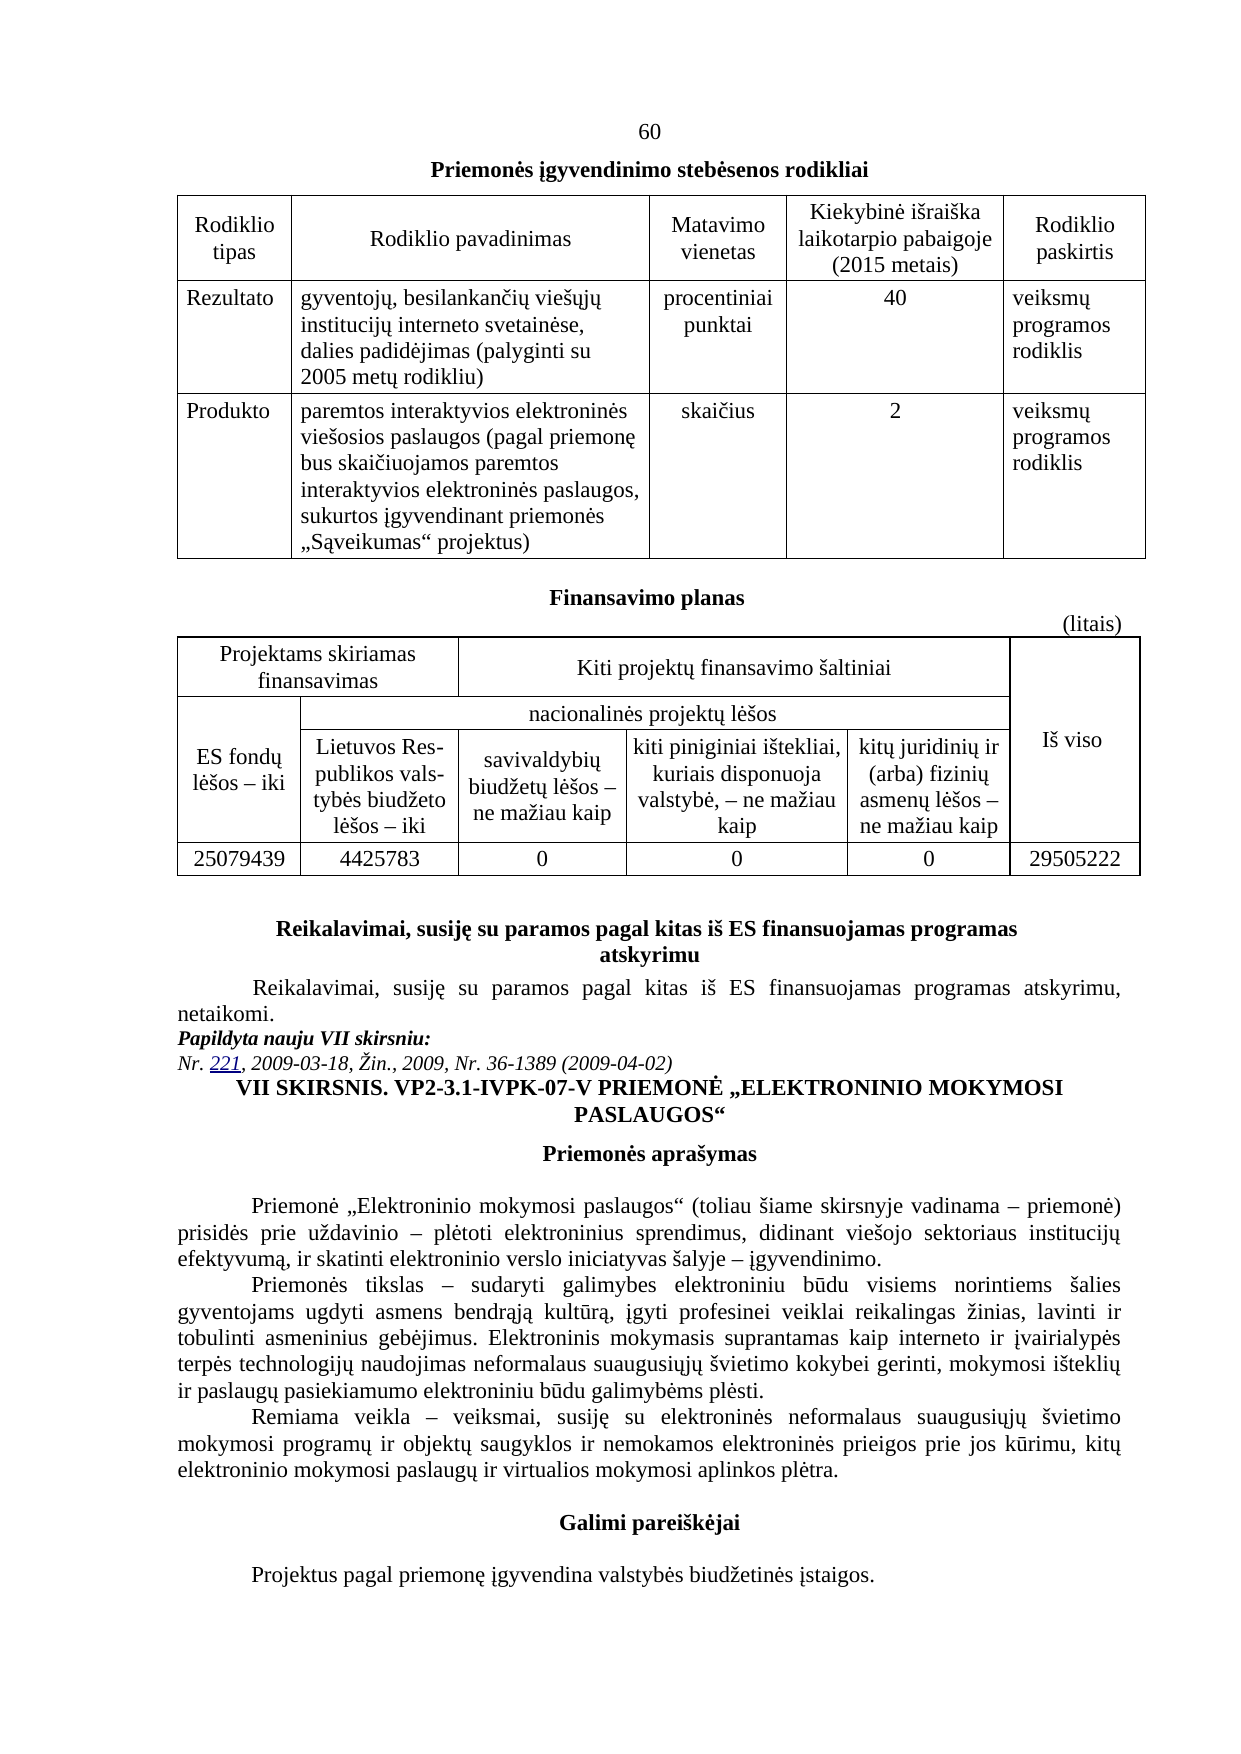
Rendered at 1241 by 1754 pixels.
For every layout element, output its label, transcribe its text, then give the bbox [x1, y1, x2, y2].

table_cell 0 [848, 843, 1009, 875]
table_cell ES fondų lėšos – iki [178, 697, 300, 842]
text Nr. 221, 2009-03-18, Žin., 2009, Nr. 36-1389 (2009-04-02) [177, 1050, 1122, 1074]
table_cell Lietuvos Res­publikos vals­ty­bės biudžeto lėšos – iki [301, 730, 458, 842]
table_cell 2 [787, 394, 1003, 558]
table_cell gyventojų, besilankančių viešųjų institucijų interneto svetainėse, dalies padidėjimas (palyginti su 2005 metų rodikliu) [292, 281, 649, 393]
table_cell 0 [459, 843, 626, 875]
text Papildyta nauju VII skirsniu: [177, 1026, 1122, 1050]
text Priemonės įgyvendinimo stebėsenos rodikliai [177, 156, 1122, 182]
table_cell kitų juridinių ir (arba) fizinių asmenų lėšos – ne mažiau kaip [848, 730, 1009, 842]
text Reikalavimai, susiję su paramos pagal kitas iš ES finansuojamas programas atskyrimu, netaikomi. [177, 974, 1122, 1026]
table_cell nacionalinės projektų lėšos [301, 697, 1009, 729]
table_header Rodiklio pavadinimas [292, 196, 649, 280]
table_cell paremtos interaktyvios elektroninės viešosios paslaugos (pagal priemonę bus skaičiuojamos paremtos interaktyvios elektroninės paslaugos, sukurtos įgyvendinant priemonės „Sąveikumas“ projektus) [292, 394, 649, 558]
table_cell 29505222 [1011, 843, 1139, 875]
table_cell Rezultato [178, 281, 291, 393]
table_cell Produkto [178, 394, 291, 558]
text Priemonė „Elektroninio mokymosi paslaugos“ (toliau šiame skirsnyje vadinama – priemonė) prisidės prie uždavinio – plėtoti elektroninius sprendimus, didinant viešojo sektoriaus institucijų efektyvumą, ir skatinti elektroninio verslo iniciatyvas šalyje – įgyvendinimo. [177, 1192, 1122, 1271]
table_cell 40 [787, 281, 1003, 393]
table_cell veiksmų programos rodiklis [1004, 394, 1145, 558]
text (litais) [177, 610, 1122, 636]
table_header Rodiklio paskirtis [1004, 196, 1145, 280]
text Reikalavimai, susiję su paramos pagal kitas iš ES finansuojamas programas atskyrimu [177, 888, 1122, 967]
table_header Iš viso [1011, 638, 1139, 842]
table_cell skaičius [650, 394, 786, 558]
table_header Kiekybinė išraiška laikotarpio pabaigoje (2015 metais) [787, 196, 1003, 280]
table_cell 4425783 [301, 843, 458, 875]
table_header Projektams skiriamas finansavimas [178, 638, 458, 696]
table_cell 25079439 [178, 843, 300, 875]
table_cell veiksmų programos rodiklis [1004, 281, 1145, 393]
text VII SKIRSNIS. VP2-3.1-IVPK-07-V PRIEMONĖ „ELEKTRONINIO MOKYMOSI PASLAUGOS“ [177, 1074, 1122, 1127]
table_header Rodiklio tipas [178, 196, 291, 280]
text Priemonės tikslas – sudaryti galimybes elektroniniu būdu visiems norintiems šalies gyventojams ugdyti asmens bendrąją kultūrą, įgyti profesinei veiklai reikalingas žinias, lavinti ir tobulinti asmeninius gebėjimus. Elektroninis mokymasis suprantamas kaip interneto ir įvairialypės terpės technologijų naudojimas neformalaus suaugusiųjų švietimo kokybei gerinti, mokymosi išteklių ir paslaugų pasiekiamumo elektroniniu būdu galimybėms plėsti. [177, 1271, 1122, 1403]
table_header Matavimo vienetas [650, 196, 786, 280]
text Remiama veikla – veiksmai, susiję su elektroninės neformalaus suaugusiųjų švietimo mokymosi programų ir objektų saugyklos ir nemokamos elektroninės prieigos prie jos kūrimu, kitų elektroninio mokymosi paslaugų ir virtualios mokymosi aplinkos plėtra. [177, 1403, 1122, 1482]
table_cell procentiniai punktai [650, 281, 786, 393]
table_cell kiti piniginiai ištekliai, kuriais disponuoja valstybė, – ne mažiau kaip [627, 730, 847, 842]
table_header Kiti projektų finansavimo šaltiniai [459, 638, 1009, 696]
text Priemonės aprašymas [177, 1140, 1122, 1166]
text Finansavimo planas [177, 584, 1122, 610]
text Projektus pagal priemonę įgyvendina valstybės biudžetinės įstaigos. [177, 1561, 1122, 1588]
table_cell savivaldybių biudžetų lėšos – ne mažiau kaip [459, 730, 626, 842]
text Galimi pareiškėjai [177, 1509, 1122, 1535]
table_cell 0 [627, 843, 847, 875]
